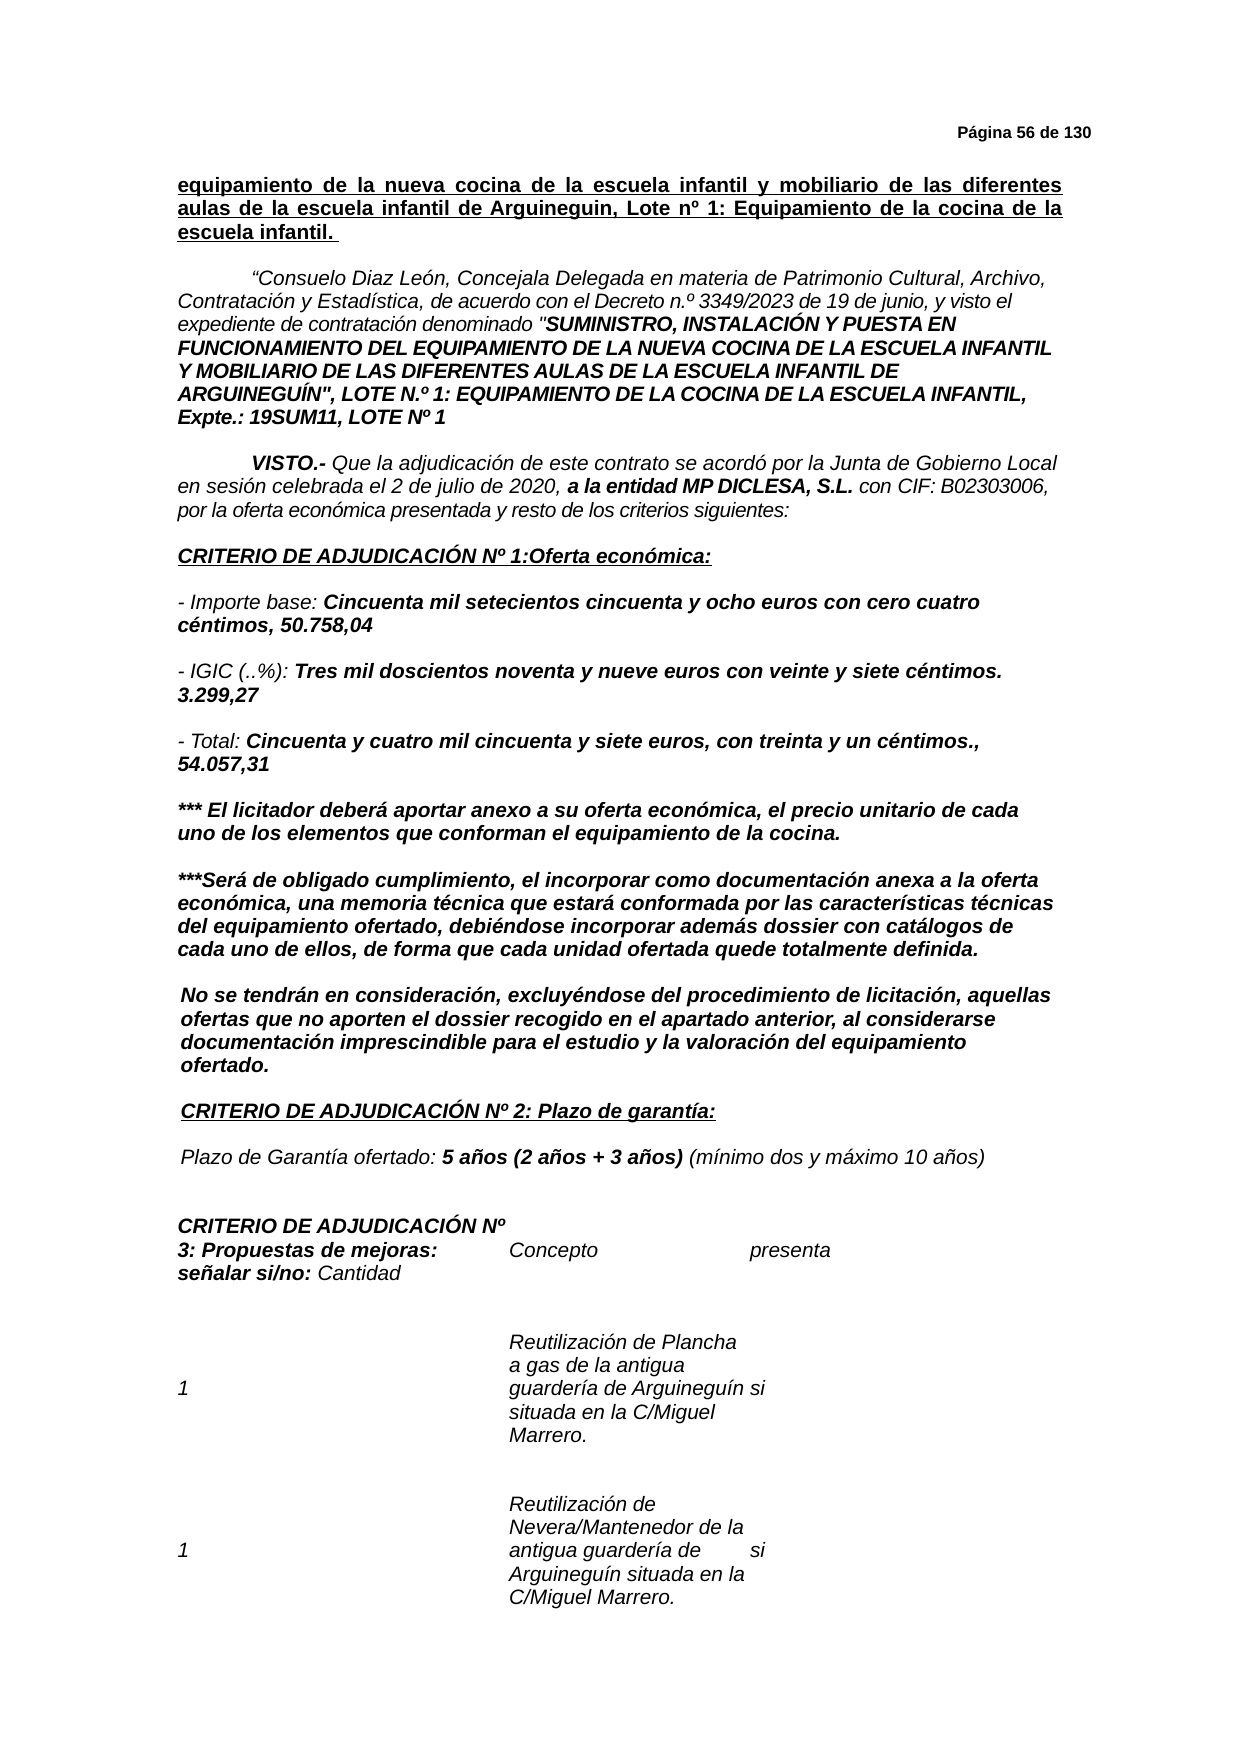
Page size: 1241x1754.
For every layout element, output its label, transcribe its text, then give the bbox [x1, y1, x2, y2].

text - Total: Cincuenta y cuatro mil cincuenta y siete euros, con treinta y un céntimos., 54.057,31 [177, 729, 1063, 776]
table_header CRITERIO DE ADJUDICACIÓN Nº 3: Propuestas de mejoras: señalar si/no: Cantidad [177, 1192, 509, 1308]
table_cell si [750, 1470, 1010, 1632]
table_cell 1 [177, 1308, 509, 1469]
table_cell 1 [177, 1470, 509, 1632]
text CRITERIO DE ADJUDICACIÓN Nº 2: Plazo de garantía: [180, 1100, 1063, 1123]
table_header presenta [750, 1192, 1010, 1308]
table_cell Reutilización de Plancha a gas de la antigua guardería de Arguineguín situada en la C/Miguel Marrero. [509, 1308, 750, 1469]
text “Consuelo Diaz León, Concejala Delegada en materia de Patrimonio Cultural, Archivo, Contratación y Estadística, de acuerdo con el Decreto n.º 3349/2023 de 19 de junio, y visto el expediente de contratación denominado "SUMINISTRO, INSTALACIÓN Y PUESTA EN FUNCIONAMIENTO DEL EQUIPAMIENTO DE LA NUEVA COCINA DE LA ESCUELA INFANTIL Y MOBILIARIO DE LAS DIFERENTES AULAS DE LA ESCUELA INFANTIL DE ARGUINEGUÍN", LOTE N.º 1: EQUIPAMIENTO DE LA COCINA DE LA ESCUELA INFANTIL, Expte.: 19SUM11, LOTE Nº 1 [177, 266, 1063, 429]
text escuela infantil. [177, 218, 1063, 243]
text *** El licitador deberá aportar anexo a su oferta económica, el precio unitario de cada uno de los elementos que conforman el equipamiento de la cocina. [177, 799, 1063, 845]
text aulas de la escuela infantil de Arguineguin, Lote nº 1: Equipamiento de la cocina de la [177, 195, 1063, 217]
text CRITERIO DE ADJUDICACIÓN Nº 1:Oferta económica: [177, 544, 1063, 568]
text - IGIC (..%): Tres mil doscientos noventa y nueve euros con veinte y siete céntimos. 3.299,27 [177, 660, 1063, 706]
text - Importe base: Cincuenta mil setecientos cincuenta y ocho euros con cero cuatro céntimos, 50.758,04 [177, 591, 1063, 637]
text No se tendrán en consideración, excluyéndose del procedimiento de licitación, aquellas ofertas que no aporten el dossier recogido en el apartado anterior, al considerarse documentación imprescindible para el estudio y la valoración del equipamiento ofertado. [180, 984, 1063, 1077]
text VISTO.- Que la adjudicación de este contrato se acordó por la Junta de Gobierno Local en sesión celebrada el 2 de julio de 2020, a la entidad MP DICLESA, S.L. con CIF: B02303006, por la oferta económica presentada y resto de los criterios siguientes: [177, 452, 1063, 522]
text Plazo de Garantía ofertado: 5 años (2 años + 3 años) (mínimo dos y máximo 10 años) [180, 1146, 1063, 1169]
text ***Será de obligado cumplimiento, el incorporar como documentación anexa a la oferta económica, una memoria técnica que estará conformada por las características técnicas del equipamiento ofertado, debiéndose incorporar además dossier con catálogos de cada uno de ellos, de forma que cada unidad ofertada quede totalmente definida. [177, 868, 1063, 961]
table_header Concepto [509, 1192, 750, 1308]
table_cell Reutilización de Nevera/Mantenedor de la antigua guardería de Arguineguín situada en la C/Miguel Marrero. [509, 1470, 750, 1632]
table_cell si [750, 1308, 1010, 1469]
text equipamiento de la nueva cocina de la escuela infantil y mobiliario de las diferentes [177, 174, 1063, 194]
